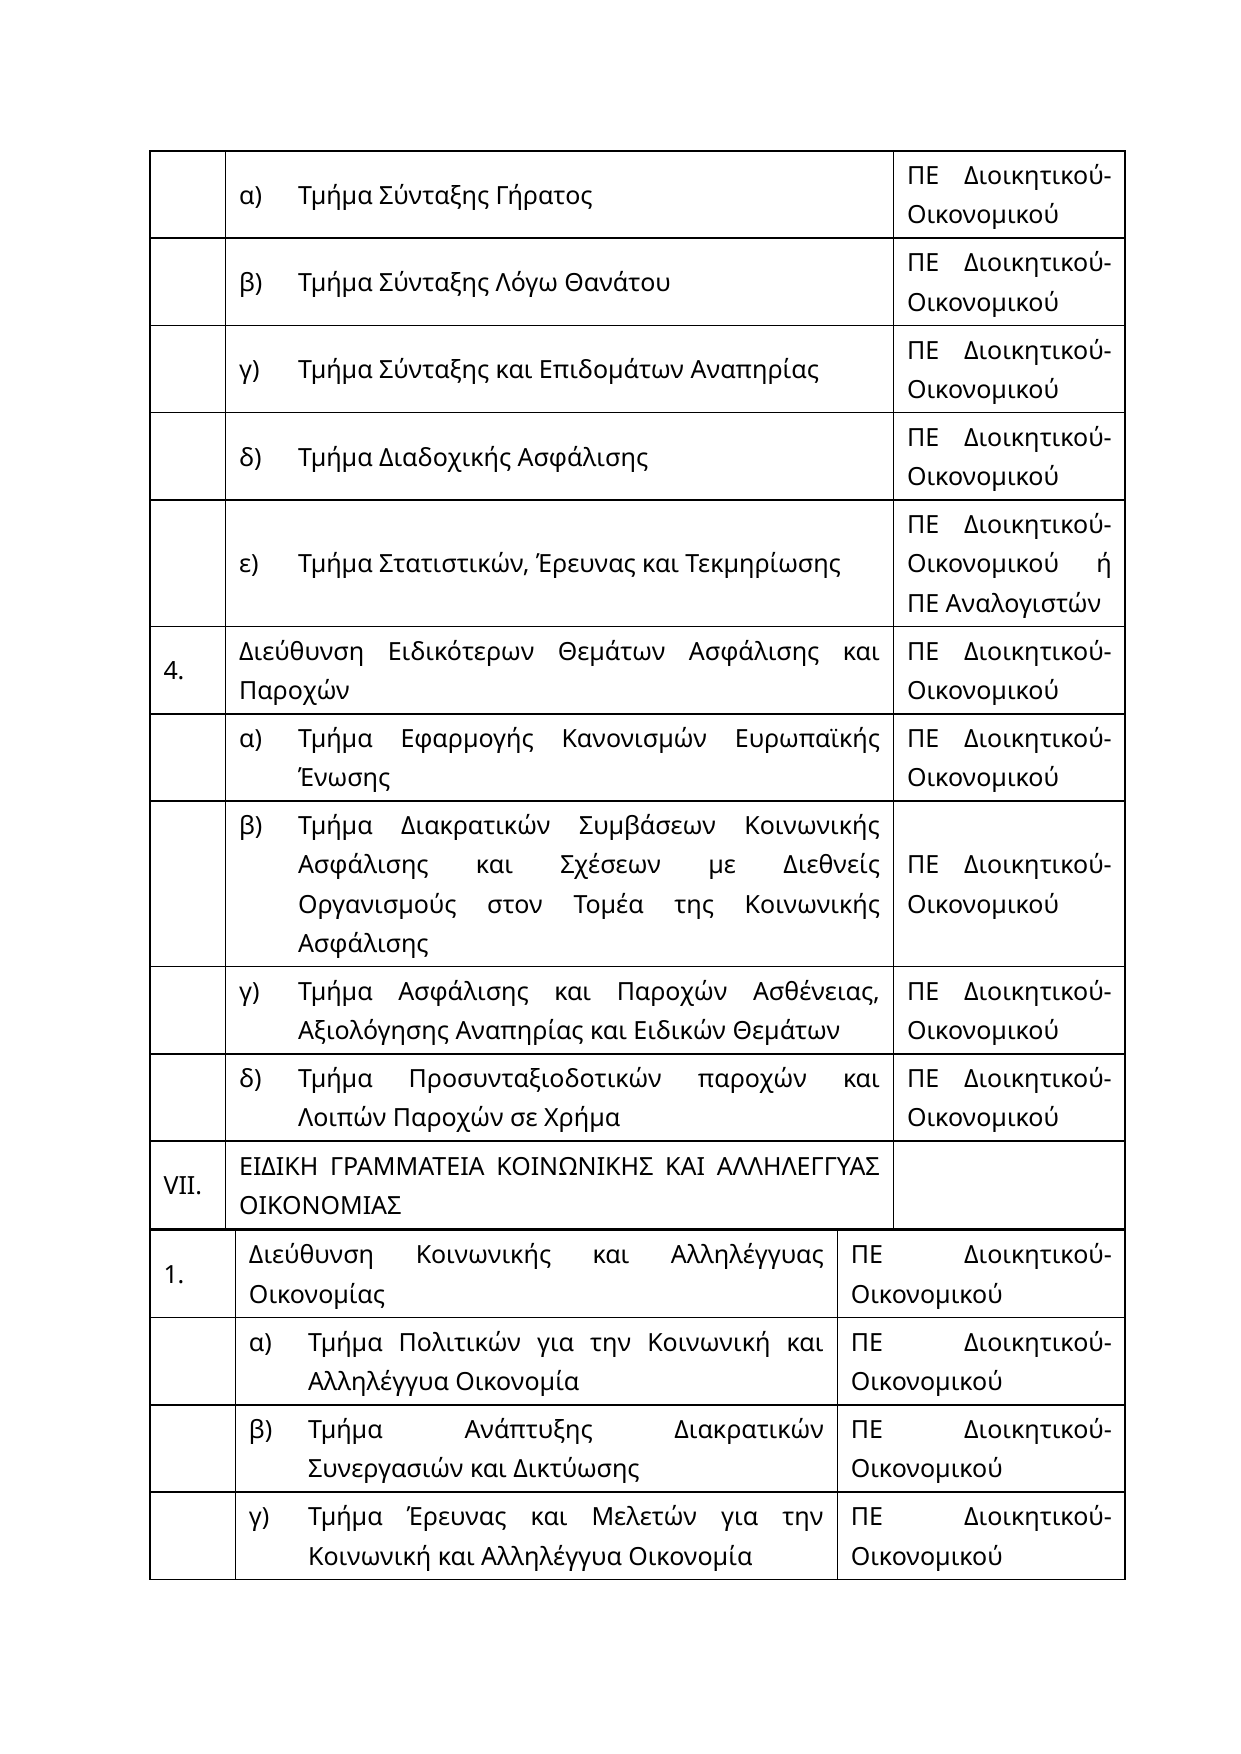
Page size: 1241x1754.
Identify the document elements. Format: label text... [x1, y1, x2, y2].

table_cell [151, 1318, 235, 1404]
table_cell [151, 501, 225, 626]
table_cell γ) Τμήμα Έρευνας και Μελετών για την Κοινωνική και Αλληλέγγυα Οικονομία [236, 1493, 837, 1578]
table_cell ΠΕ Διοικητικού-Οικονομικού [838, 1406, 1124, 1491]
table_cell α) Τμήμα Σύνταξης Γήρατος [226, 152, 893, 237]
table_cell ΕΙΔΙΚΗ ΓΡΑΜΜΑΤΕΙΑ ΚΟΙΝΩΝΙΚΗΣ ΚΑΙ ΑΛΛΗΛΕΓΓΥΑΣ ΟΙΚΟΝΟΜΙΑΣ [226, 1142, 893, 1228]
table_cell ΠΕ Διοικητικού-Οικονομικού [894, 326, 1124, 412]
table_cell α) Τμήμα Πολιτικών για την Κοινωνική και Αλληλέγγυα Οικονομία [236, 1318, 837, 1404]
table_cell [894, 1142, 1124, 1228]
table_cell γ) Τμήμα Ασφάλισης και Παροχών Ασθένειας, Αξιολόγησης Αναπηρίας και Ειδικών Θεμάτων [226, 967, 893, 1053]
table_cell ΠΕ Διοικητικού-Οικονομικού [894, 239, 1124, 324]
table_cell [151, 715, 225, 800]
table_cell [151, 413, 225, 499]
table_cell ΠΕ Διοικητικού-Οικονομικού [894, 715, 1124, 800]
table_header Διεύθυνση Κοινωνικής και Αλληλέγγυας Οικονομίας [236, 1231, 837, 1317]
table_cell 4. [151, 627, 225, 713]
table_cell [151, 152, 225, 237]
table_cell ΠΕ Διοικητικού-Οικονομικού [838, 1493, 1124, 1578]
table_cell δ) Τμήμα Διαδοχικής Ασφάλισης [226, 413, 893, 499]
table_cell ΠΕ Διοικητικού-Οικονομικού ή ΠΕ Αναλογιστών [894, 501, 1124, 626]
table_cell ΠΕ Διοικητικού-Οικονομικού [894, 413, 1124, 499]
table_cell β) Τμήμα Διακρατικών Συμβάσεων Κοινωνικής Ασφάλισης και Σχέσεων με Διεθνείς Οργανισμούς στον Τομέα της Κοινωνικής Ασφάλισης [226, 802, 893, 966]
table_cell ΠΕ Διοικητικού-Οικονομικού [894, 627, 1124, 713]
table_cell ΠΕ Διοικητικού-Οικονομικού [894, 802, 1124, 966]
table_cell [151, 239, 225, 324]
table_cell ΠΕ Διοικητικού-Οικονομικού [838, 1318, 1124, 1404]
table_cell [151, 326, 225, 412]
table_cell Διεύθυνση Ειδικότερων Θεμάτων Ασφάλισης και Παροχών [226, 627, 893, 713]
table_cell β) Τμήμα Σύνταξης Λόγω Θανάτου [226, 239, 893, 324]
table_cell ΠΕ Διοικητικού-Οικονομικού [894, 152, 1124, 237]
table_cell ΠΕ Διοικητικού-Οικονομικού [894, 1055, 1124, 1140]
table_cell [151, 1493, 235, 1578]
table_cell [151, 1055, 225, 1140]
table_cell δ) Τμήμα Προσυνταξιοδοτικών παροχών και Λοιπών Παροχών σε Χρήμα [226, 1055, 893, 1140]
table_cell [151, 802, 225, 966]
table_header ΠΕ Διοικητικού-Οικονομικού [838, 1231, 1124, 1317]
table_cell VII. [151, 1142, 225, 1228]
table_cell α) Τμήμα Εφαρμογής Κανονισμών Ευρωπαϊκής Ένωσης [226, 715, 893, 800]
table_cell [151, 1406, 235, 1491]
table_cell β) Τμήμα Ανάπτυξης Διακρατικών Συνεργασιών και Δικτύωσης [236, 1406, 837, 1491]
table_cell ε) Τμήμα Στατιστικών, Έρευνας και Τεκμηρίωσης [226, 501, 893, 626]
table_header 1. [151, 1231, 235, 1317]
table_cell ΠΕ Διοικητικού-Οικονομικού [894, 967, 1124, 1053]
table_cell [151, 967, 225, 1053]
table_cell γ) Τμήμα Σύνταξης και Επιδομάτων Αναπηρίας [226, 326, 893, 412]
